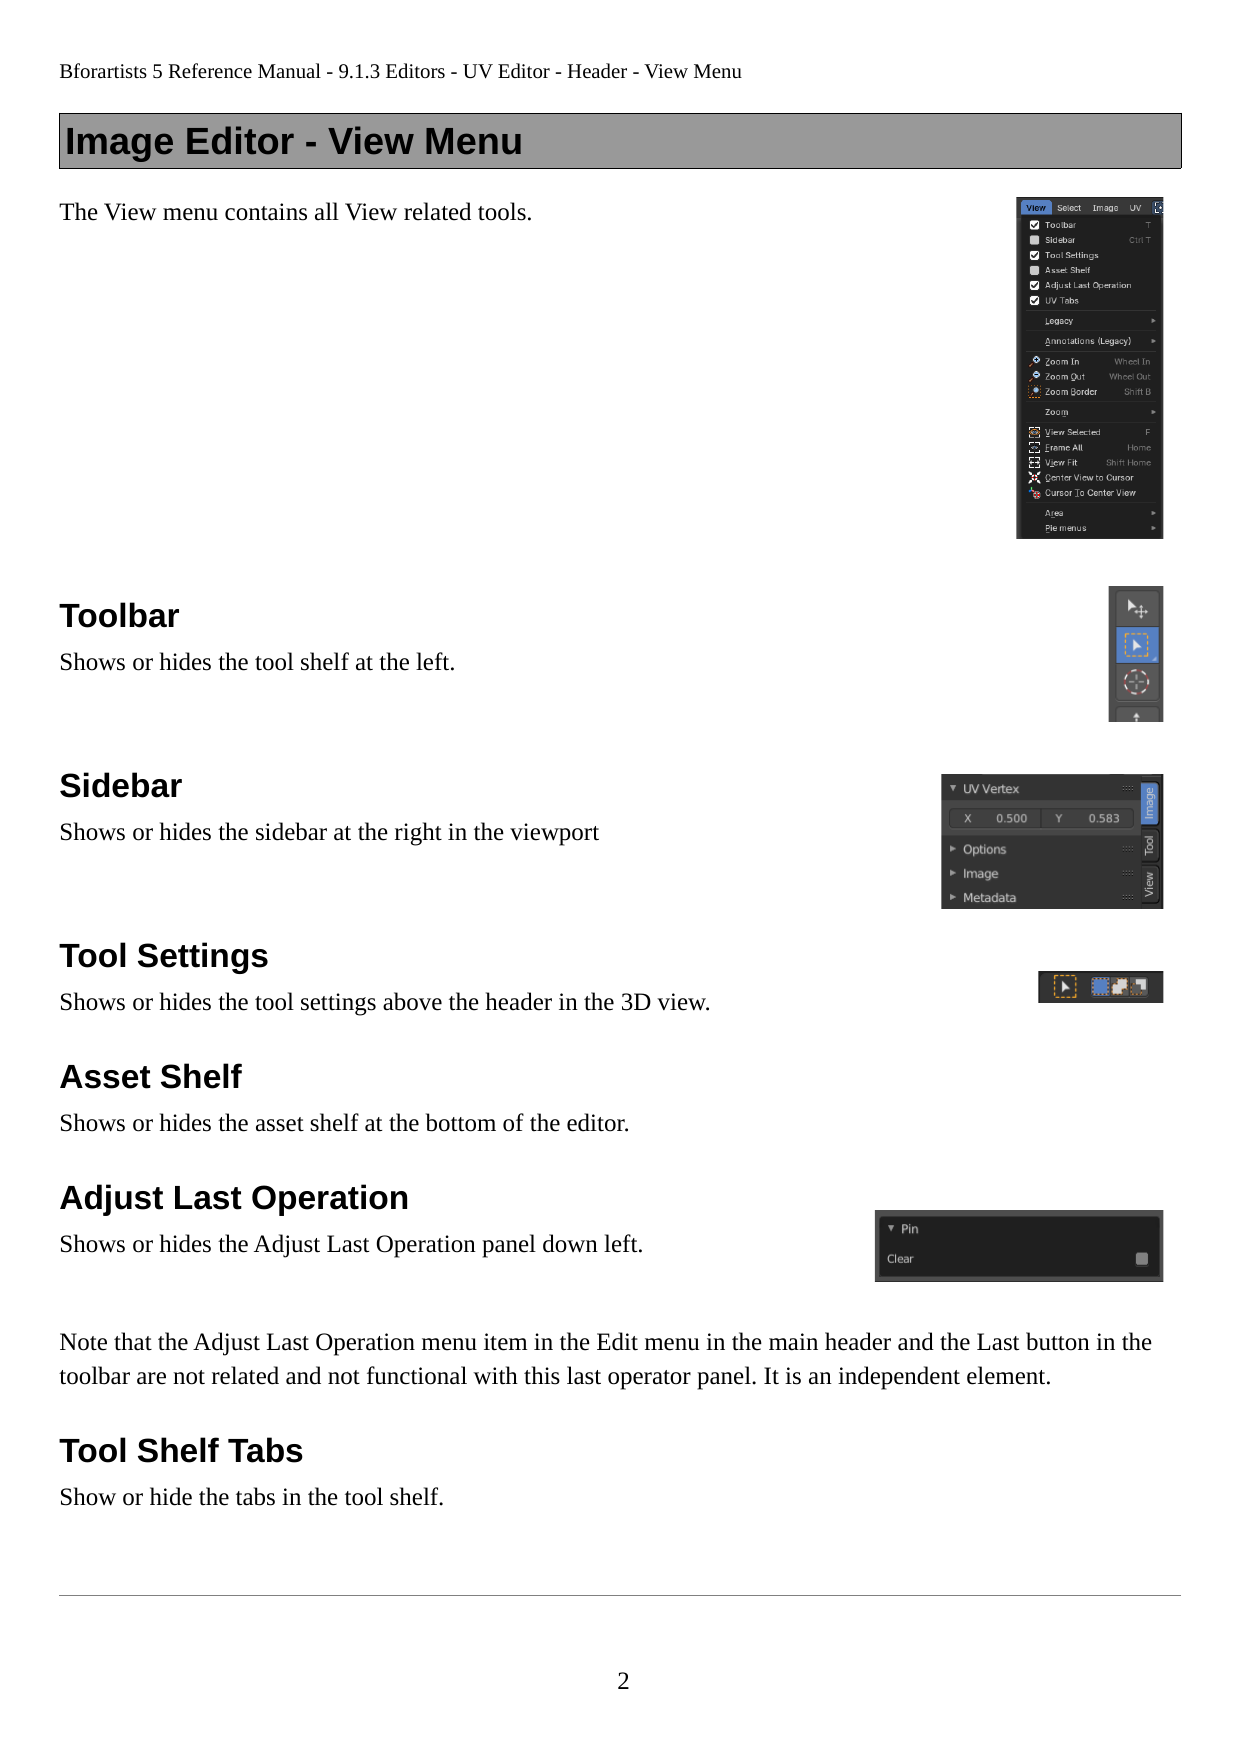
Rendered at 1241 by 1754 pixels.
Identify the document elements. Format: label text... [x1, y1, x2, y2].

text The View menu contains all View related tools. [59, 197, 1016, 225]
picture [874, 1210, 1164, 1282]
text Show or hide the tabs in the tool shelf. [59, 1482, 1181, 1511]
picture [941, 774, 1164, 909]
picture [1108, 586, 1164, 722]
subtitle Tool Settings [59, 936, 1181, 974]
subtitle Toolbar [59, 595, 1108, 634]
subtitle Tool Shelf Tabs [59, 1431, 1181, 1470]
subtitle Asset Shelf [59, 1057, 1181, 1095]
picture [1016, 197, 1164, 539]
text Shows or hides the tool settings above the header in the 3D view. [59, 987, 1181, 1016]
text Shows or hides the asset shelf at the bottom of the editor. [59, 1108, 1181, 1137]
text Shows or hides the sidebar at the right in the viewport [59, 817, 941, 845]
text Shows or hides the tool shelf at the left. [59, 647, 1108, 675]
text Note that the Adjust Last Operation menu item in the Edit menu in the main header and the Last button in the toolbar are not related and not functional with this last operator panel. It is an independent element. [59, 1327, 1181, 1390]
subtitle Adjust Last Operation [59, 1178, 1181, 1216]
picture [1038, 971, 1164, 1003]
text Shows or hides the Adjust Last Operation panel down left. [59, 1229, 874, 1258]
subtitle [1164, 595, 1181, 634]
subtitle Sidebar [59, 766, 1181, 804]
table_header Image Editor - View Menu [60, 114, 1181, 168]
